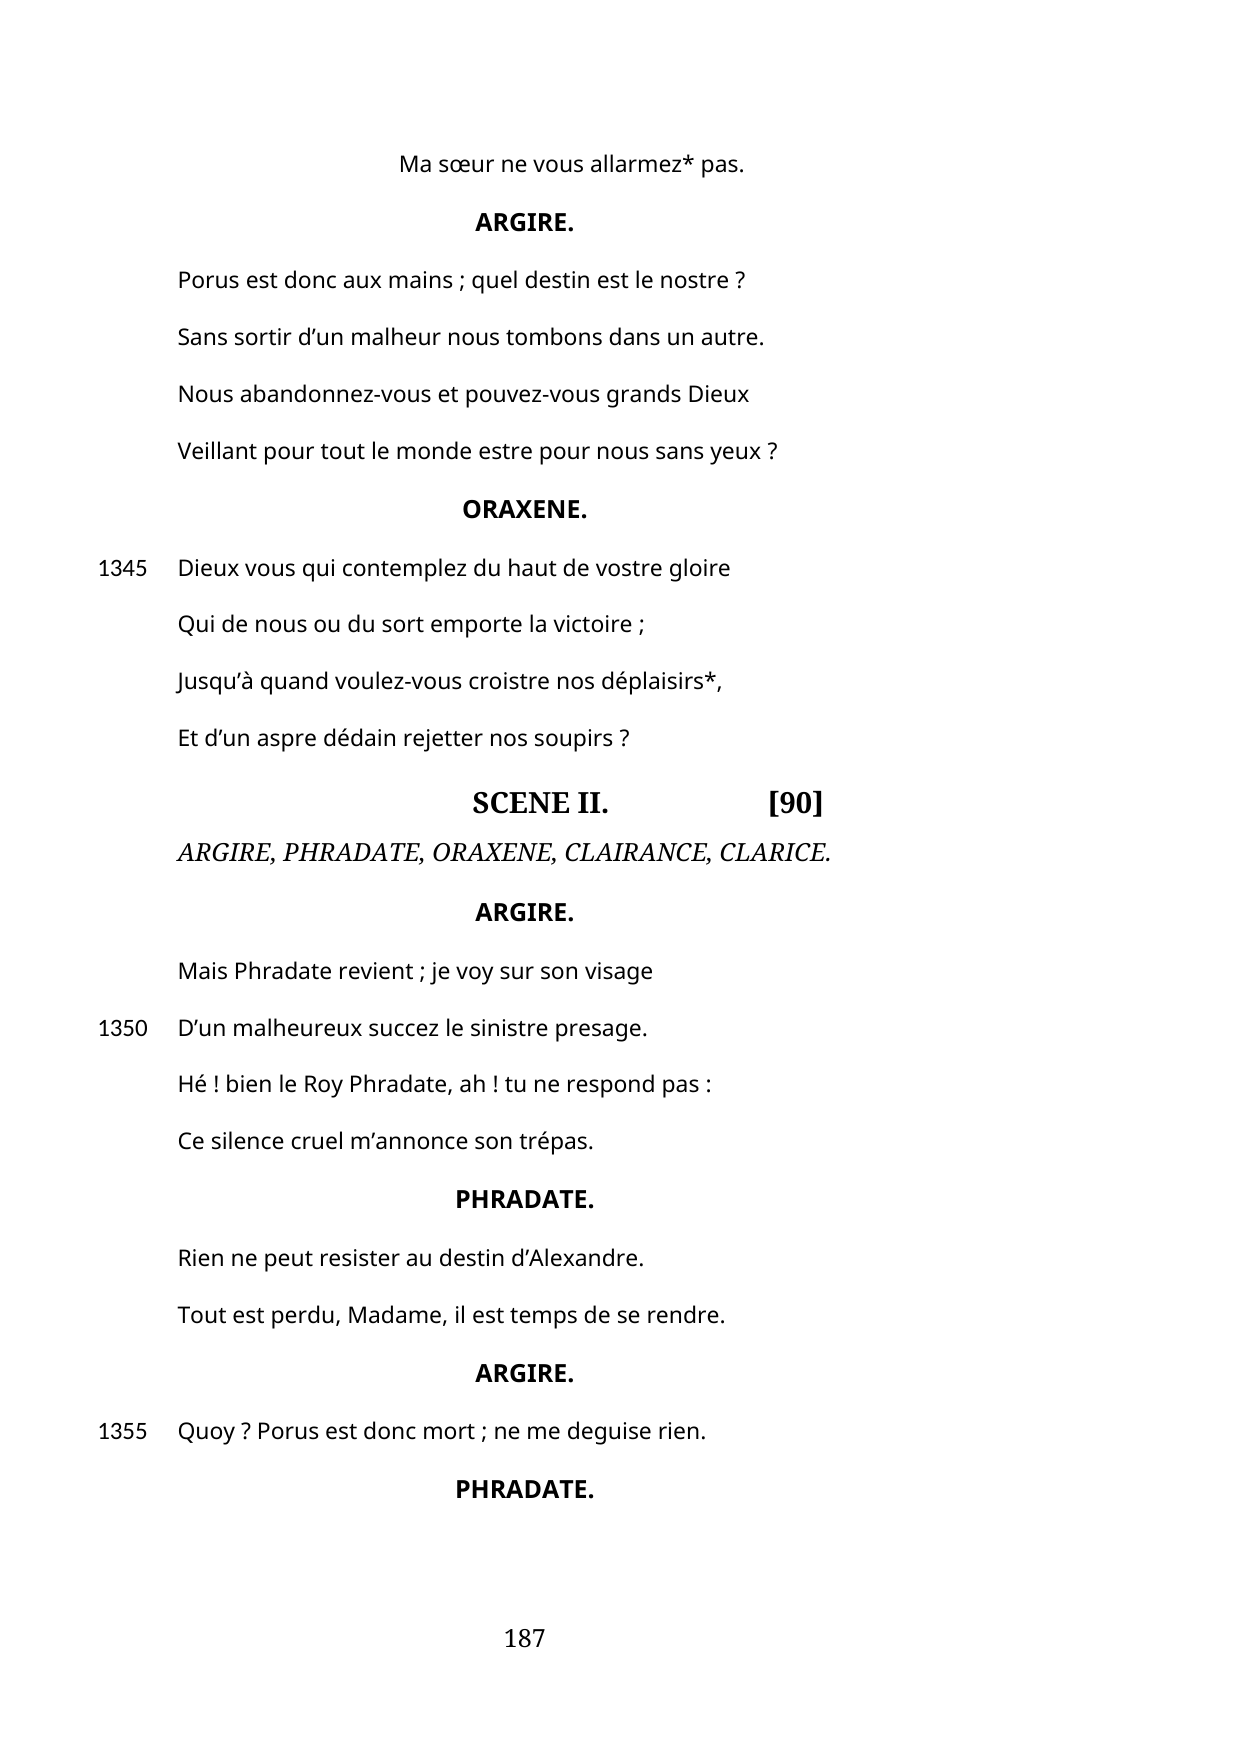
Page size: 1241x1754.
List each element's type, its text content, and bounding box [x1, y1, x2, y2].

text ARGIRE, PHRADATE, ORAXENE, CLAIRANCE, CLARICE. [177, 835, 872, 869]
text ARGIRE. [177, 895, 872, 929]
text Mais Phradate revient ; je voy sur son visage [177, 955, 872, 986]
text Ce silence cruel m’annonce son trépas. [177, 1125, 872, 1156]
text SCENE II. [90] [254, 783, 872, 822]
text D’un malheureux succez le sinistre presage. [177, 1011, 872, 1043]
text PHRADATE. [177, 1182, 872, 1216]
text PHRADATE. [177, 1472, 872, 1506]
text Dieux vous qui contemplez du haut de vostre gloire [177, 552, 872, 583]
text Veillant pour tout le monde estre pour nous sans yeux ? [177, 435, 872, 466]
text Jusqu’à quand voulez-vous croistre nos déplaisirs*, [177, 665, 872, 696]
text ARGIRE. [177, 204, 872, 238]
text Quoy ? Porus est donc mort ; ne me deguise rien. [177, 1415, 872, 1447]
text Porus est donc aux mains ; quel destin est le nostre ? [177, 264, 872, 296]
text ORAXENE. [177, 492, 872, 526]
text Qui de nous ou du sort emporte la victoire ; [177, 608, 872, 639]
text Rien ne peut resister au destin d’Alexandre. [177, 1242, 872, 1273]
text Ma sœur ne vous allarmez* pas. [177, 148, 872, 179]
text Et d’un aspre dédain rejetter nos soupirs ? [177, 722, 872, 753]
text Hé ! bien le Roy Phradate, ah ! tu ne respond pas : [177, 1068, 872, 1099]
text Nous abandonnez-vous et pouvez-vous grands Dieux [177, 378, 872, 409]
text ARGIRE. [177, 1355, 872, 1389]
text Sans sortir d’un malheur nous tombons dans un autre. [177, 321, 872, 352]
text Tout est perdu, Madame, il est temps de se rendre. [177, 1298, 872, 1330]
